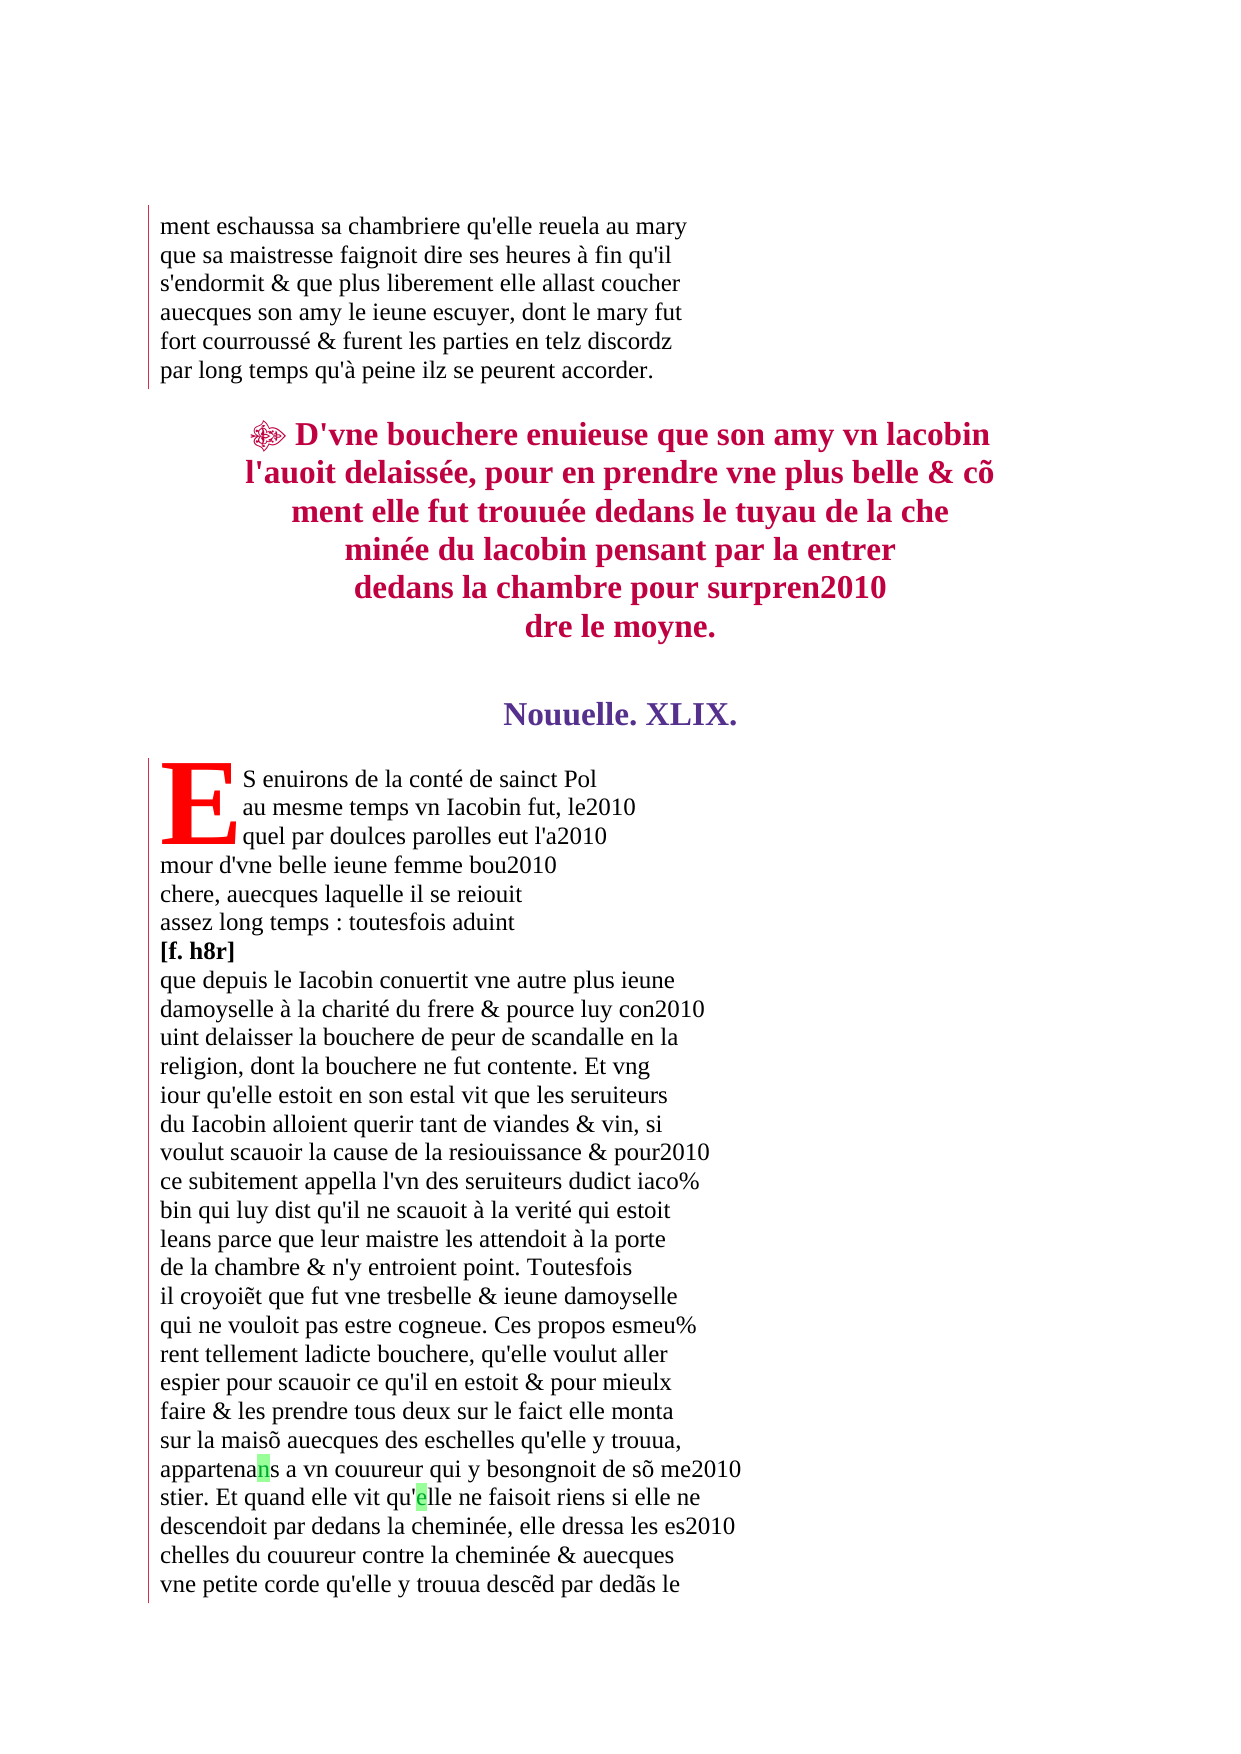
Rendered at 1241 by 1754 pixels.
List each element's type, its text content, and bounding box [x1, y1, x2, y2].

text ES enuirons de la conté de sainct Pol au mesme temps vn Iacobin fut, le2010 quel par doulces parolles eut l'a2010 mour d'vne belle ieune femme bou2010 chere, auecques laquelle il se reiouit assez long temps : toutesfois aduint [f. h8r] que depuis le Iacobin conuertit vne autre plus ieune damoyselle à la charité du frere & pource luy con2010 uint delaisser la bouchere de peur de scandalle en la religion, dont la bouchere ne fut contente. Et vng iour qu'elle estoit en son estal vit que les seruiteurs du Iacobin alloient querir tant de viandes & vin, si voulut scauoir la cause de la resiouissance & pour2010 ce subitement appella l'vn des seruiteurs dudict iaco% bin qui luy dist qu'il ne scauoit à la verité qui estoit leans parce que leur maistre les attendoit à la porte de la chambre & n'y entroient point. Toutesfois il croyoiẽt que fut vne tresbelle & ieune damoyselle qui ne vouloit pas estre cogneue. Ces propos esmeu% rent tellement ladicte bouchere, qu'elle voulut aller espier pour scauoir ce qu'il en estoit & pour mieulx faire & les prendre tous deux sur le faict elle monta sur la maisõ auecques des eschelles qu'elle y trouua, appartenans a vn couureur qui y besongnoit de sõ me2010 stier. Et quand elle vit qu'elle ne faisoit riens si elle ne descendoit par dedans la cheminée, elle dressa les es2010 chelles du couureur contre la cheminée & auecques vne petite corde qu'elle y trouua descẽd par dedãs le [149, 758, 1093, 1603]
text ❧ D'vne bouchere enuieuse que son amy vn lacobin l'auoit delaissée, pour en prendre vne plus belle & cõ ment elle fut trouuée dedans le tuyau de la che minée du lacobin pensant par la entrer dedans la chambre pour surpren2010 dre le moyne. [148, 414, 1093, 644]
text ment eschaussa sa chambriere qu'elle reuela au mary que sa maistresse faignoit dire ses heures à fin qu'il s'endormit & que plus liberement elle allast coucher auecques son amy le ieune escuyer, dont le mary fut fort courroussé & furent les parties en telz discordz par long temps qu'à peine ilz se peurent accorder. [149, 205, 1093, 389]
text Nouuelle. XLIX. [148, 694, 1093, 733]
